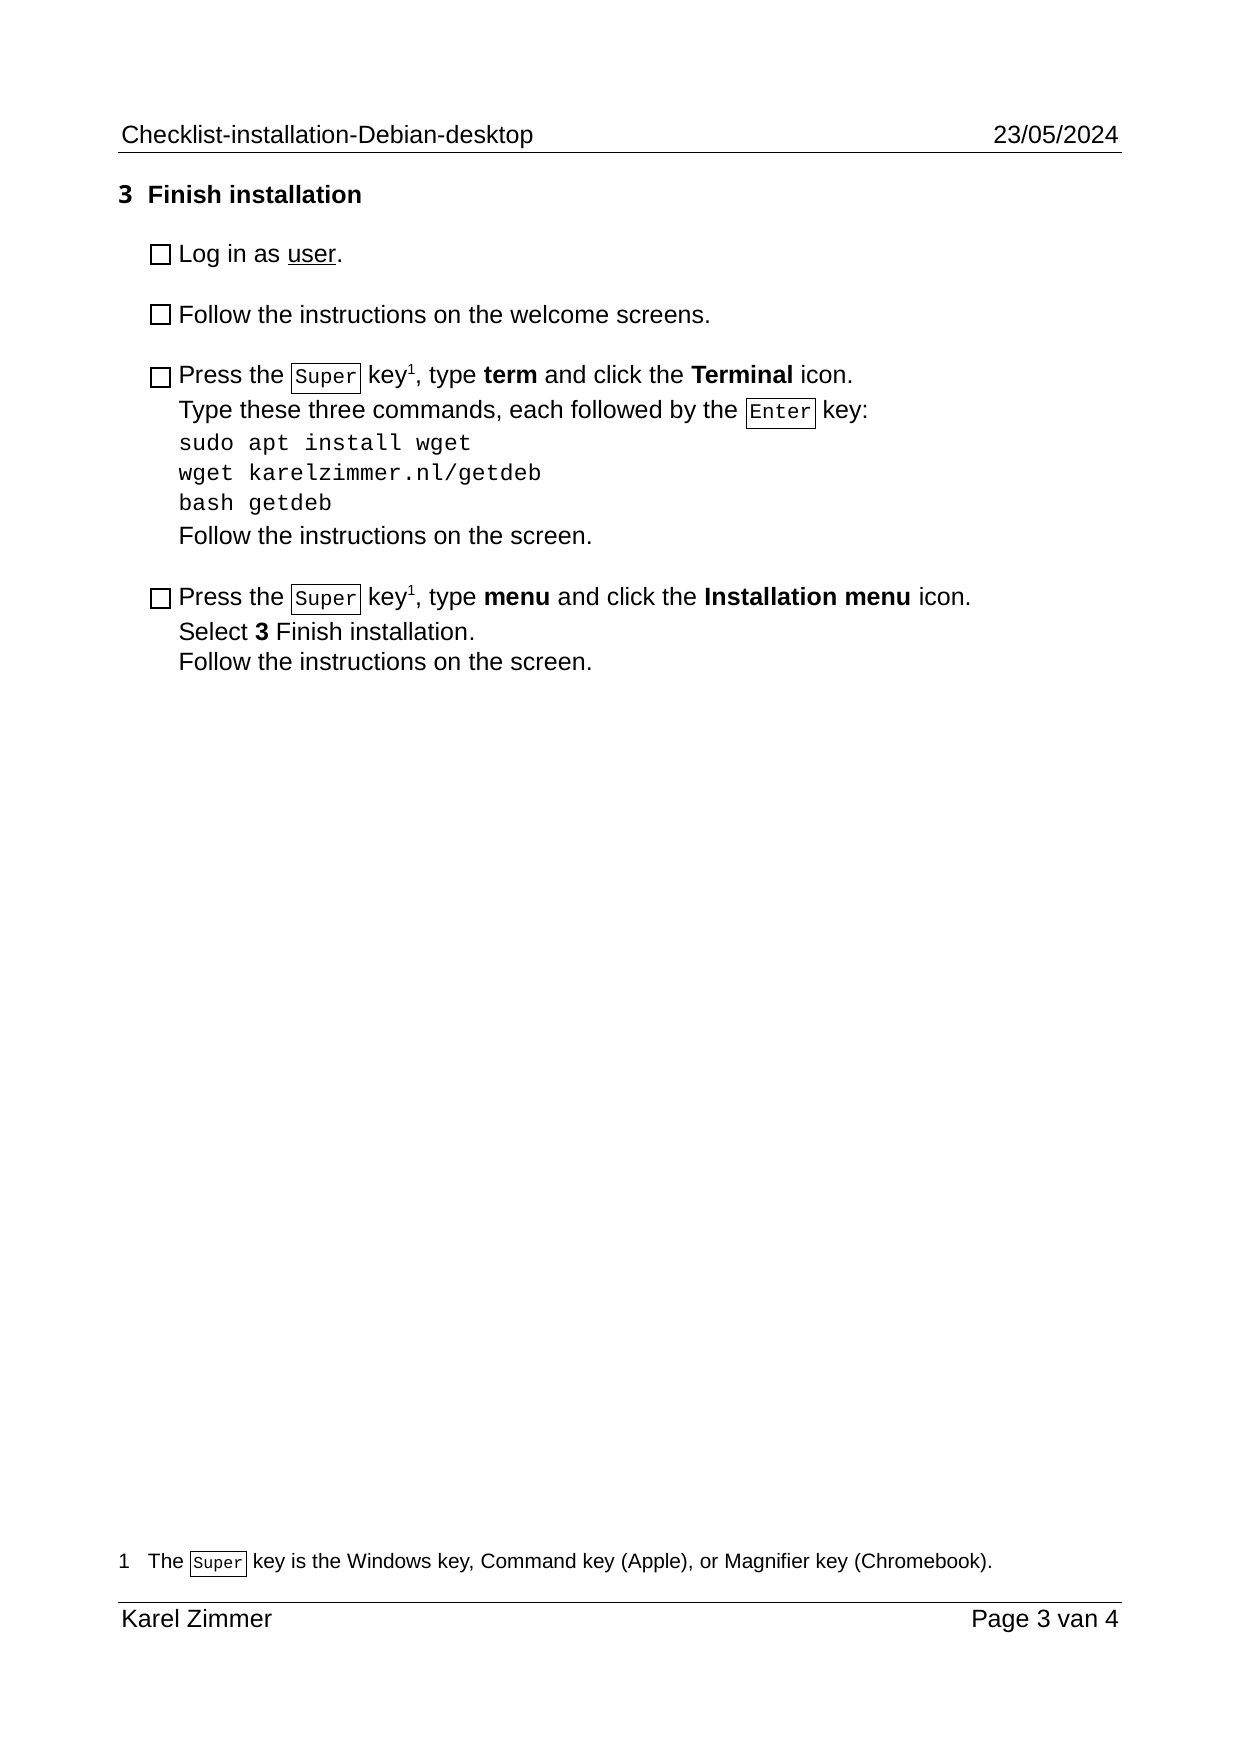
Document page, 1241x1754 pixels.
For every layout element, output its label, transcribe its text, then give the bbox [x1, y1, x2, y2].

table_cell [118, 581, 142, 616]
table_cell Follow the instructions on the welcome screens. [177, 300, 1122, 330]
table_cell Follow the instructions on the screen. [177, 521, 1122, 551]
table_cell [118, 460, 142, 491]
table_cell Press the Super key1, type menu and click the Installation menu icon. [177, 581, 1122, 616]
table_cell [177, 330, 1122, 360]
table_cell [118, 491, 142, 521]
table_cell [142, 300, 177, 330]
table_cell [142, 460, 177, 491]
table_cell [142, 430, 177, 460]
table_cell Select 3 Finish installation. [177, 616, 1122, 647]
table_header [118, 239, 142, 269]
table_cell [118, 300, 142, 330]
table_cell [142, 491, 177, 521]
table_cell Follow the instructions on the screen. [177, 647, 1122, 677]
list Finish installation [118, 177, 1122, 211]
table_cell sudo apt install wget [177, 430, 1122, 460]
table_cell wget karelzimmer.nl/getdeb [177, 460, 1122, 491]
table_cell [142, 521, 177, 551]
table_cell [118, 360, 142, 395]
table_cell [142, 360, 177, 395]
table_cell [118, 616, 142, 647]
table_cell [142, 269, 177, 300]
table_cell [177, 269, 1122, 300]
table_cell [142, 551, 177, 581]
table_cell [142, 616, 177, 647]
table_cell bash getdeb [177, 491, 1122, 521]
table_cell [142, 647, 177, 677]
table_cell [177, 551, 1122, 581]
table_cell [118, 430, 142, 460]
table_header [142, 239, 177, 269]
table_cell [142, 581, 177, 616]
table_cell [118, 395, 142, 430]
table_cell Type these three commands, each followed by the Enter key: [177, 395, 1122, 430]
table_cell [142, 330, 177, 360]
table_cell [118, 269, 142, 300]
table_cell [118, 521, 142, 551]
table_cell [118, 330, 142, 360]
table_cell [118, 551, 142, 581]
table_cell [118, 647, 142, 677]
table_cell [142, 395, 177, 430]
table_header Log in as USER. [177, 239, 1122, 269]
table_cell Press the Super key, type term and click the Terminal icon. [177, 360, 1122, 395]
